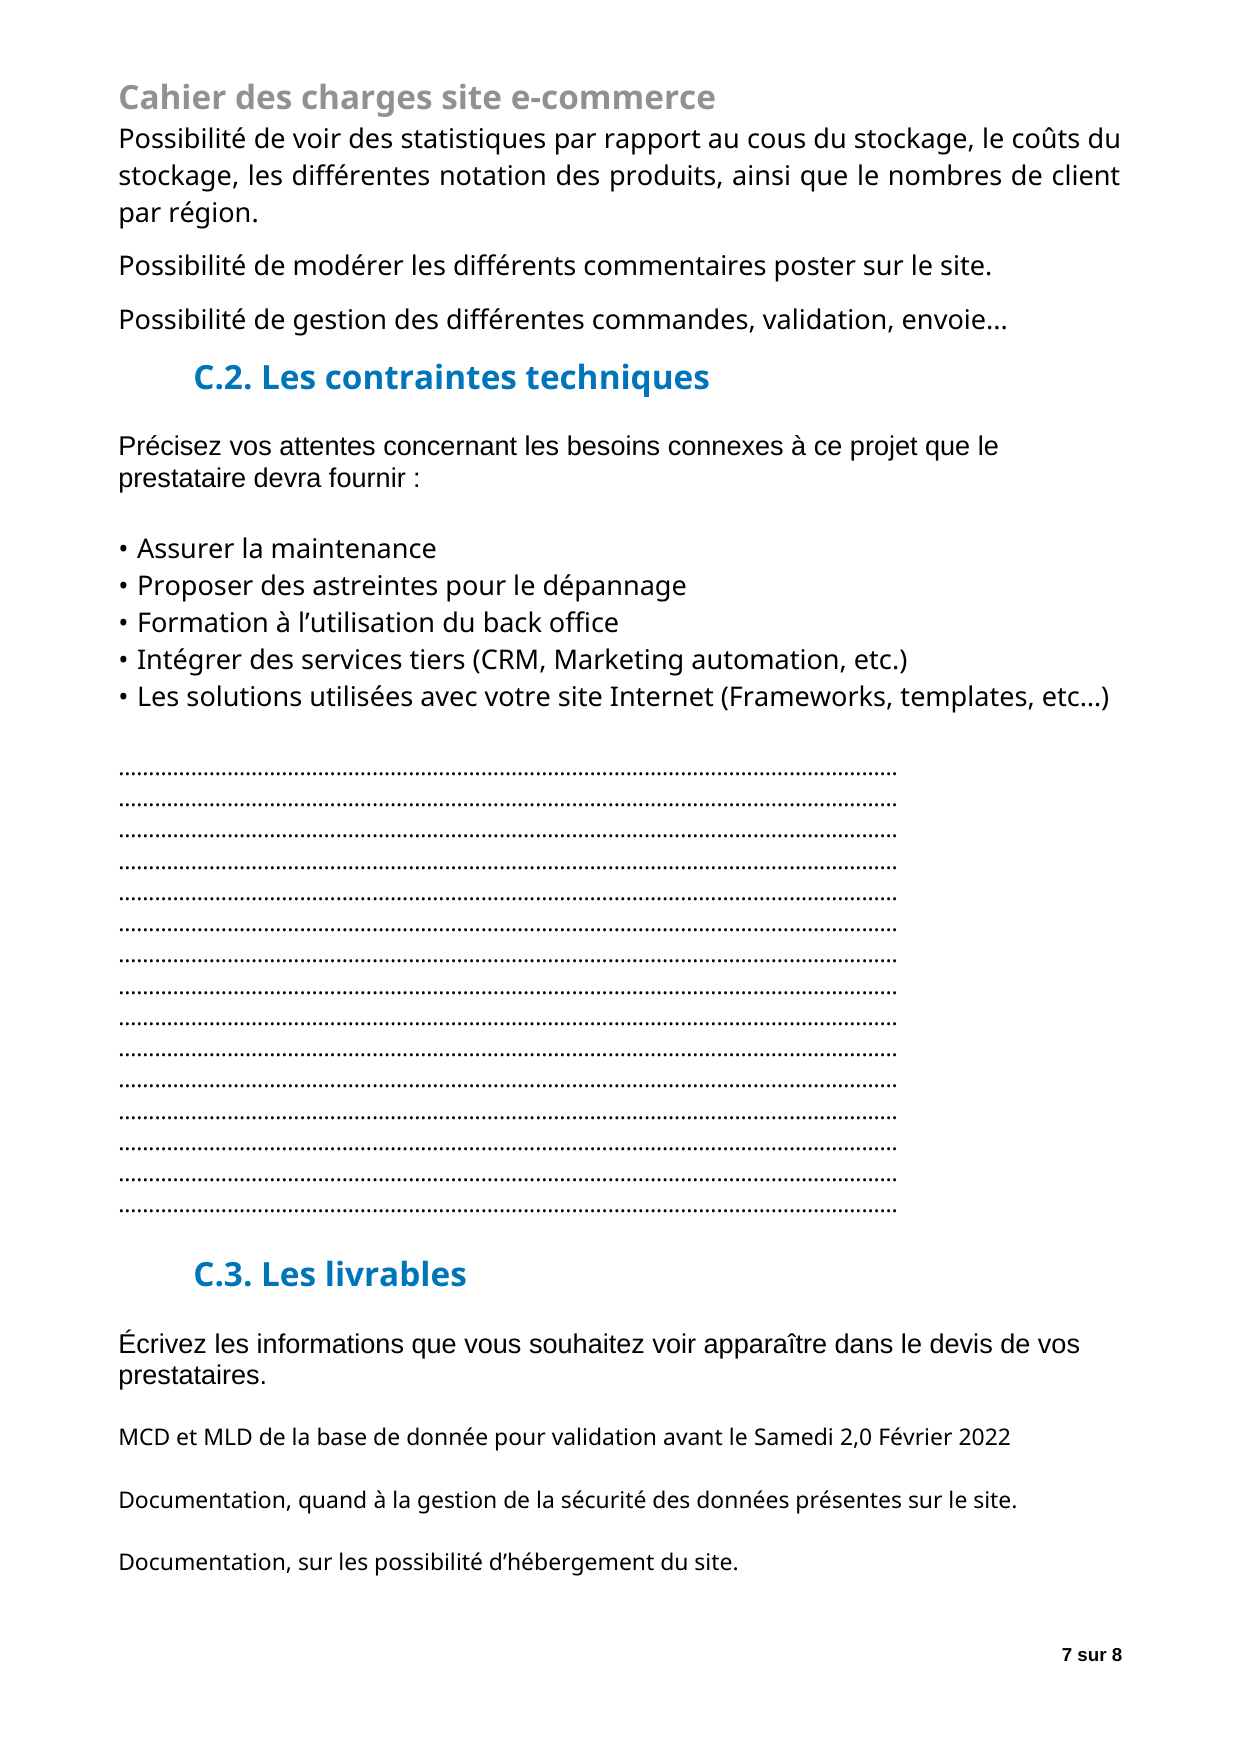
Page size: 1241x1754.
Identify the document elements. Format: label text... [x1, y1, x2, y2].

text ………………………………………………………………………………………………………………… [118, 1126, 1122, 1157]
subtitle C.3. Les livrables [118, 1251, 1122, 1296]
text Documentation, sur les possibilité d’hébergement du site. [118, 1546, 1122, 1578]
text ………………………………………………………………………………………………………………… [118, 813, 1122, 845]
text Possibilité de voir des statistiques par rapport au cous du stockage, le coûts du stockage, les différentes notation des produits, ainsi que le nombres de client par région. [118, 119, 1122, 230]
text ………………………………………………………………………………………………………………… [118, 876, 1122, 907]
text Documentation, quand à la gestion de la sécurité des données présentes sur le site. [118, 1484, 1122, 1515]
text ………………………………………………………………………………………………………………… [118, 1063, 1122, 1095]
list Proposer des astreintes pour le dépannage [118, 567, 1122, 603]
text Précisez vos attentes concernant les besoins connexes à ce projet que le prestataire devra fournir : [118, 430, 1122, 493]
list Formation à l’utilisation du back office [118, 603, 1122, 640]
text Possibilité de modérer les différents commentaires poster sur le site. [118, 247, 1122, 283]
list Assurer la maintenance [118, 530, 1122, 567]
list Les solutions utilisées avec votre site Internet (Frameworks, templates, etc…) [118, 677, 1122, 714]
text ………………………………………………………………………………………………………………… [118, 1032, 1122, 1063]
text ………………………………………………………………………………………………………………… [118, 907, 1122, 938]
text ………………………………………………………………………………………………………………… ………………………………………………………………………………………………………………… [118, 1157, 1122, 1220]
subtitle C.2. Les contraintes techniques [118, 354, 1122, 399]
text ………………………………………………………………………………………………………………… [118, 970, 1122, 1001]
text MCD et MLD de la base de donnée pour validation avant le Samedi 2,0 Février 2022 [118, 1421, 1122, 1453]
text Possibilité de gestion des différentes commandes, validation, envoie... [118, 300, 1122, 337]
text ………………………………………………………………………………………………………………… [118, 938, 1122, 970]
text Écrivez les informations que vous souhaitez voir apparaître dans le devis de vos prestataires. [118, 1328, 1122, 1390]
text ………………………………………………………………………………………………………………… [118, 1001, 1122, 1032]
text ………………………………………………………………………………………………………………… [118, 1095, 1122, 1126]
list Intégrer des services tiers (CRM, Marketing automation, etc.) [118, 640, 1122, 677]
text ………………………………………………………………………………………………………………… [118, 845, 1122, 876]
text ………………………………………………………………………………………………………………… [118, 782, 1122, 813]
text ………………………………………………………………………………………………………………… [118, 751, 1122, 782]
